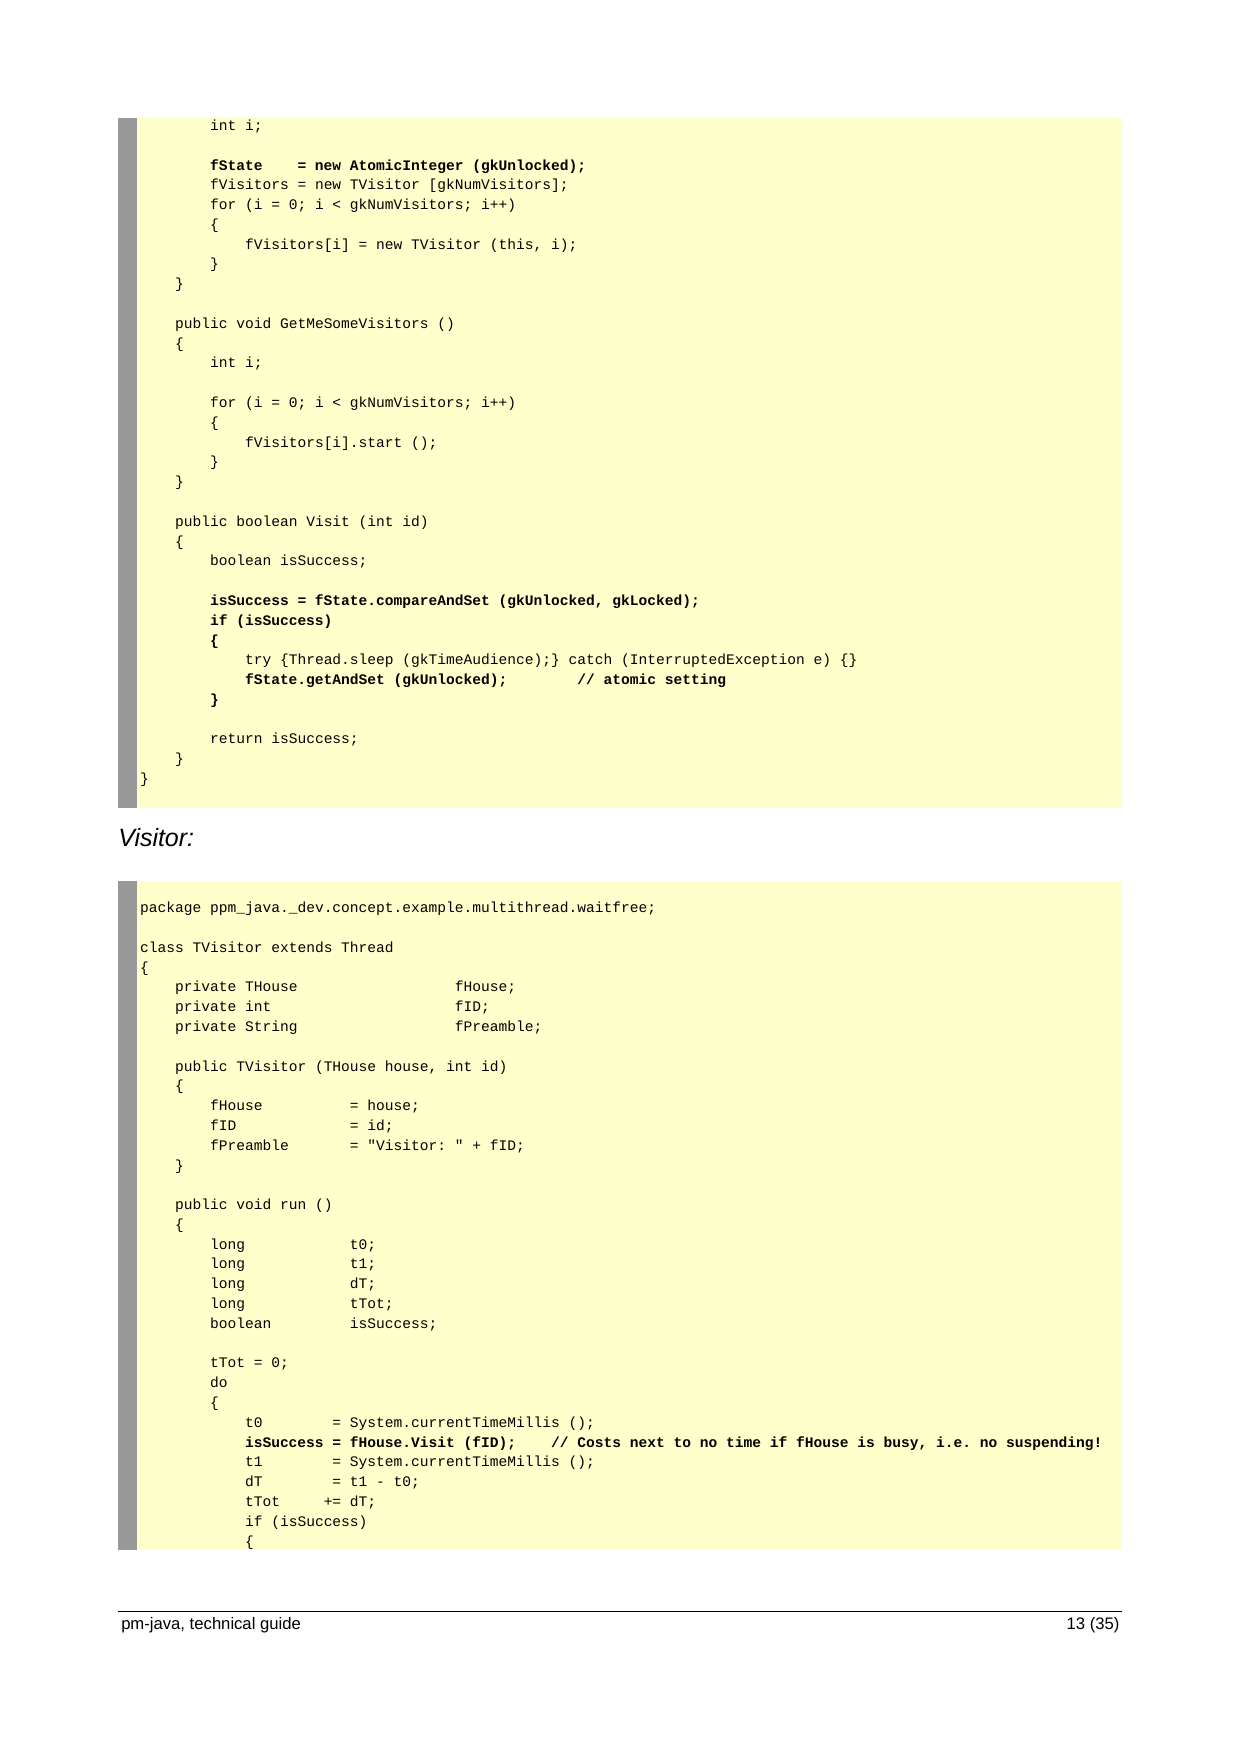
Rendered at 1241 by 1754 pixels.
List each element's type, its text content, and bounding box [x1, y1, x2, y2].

list do [137, 1376, 1122, 1392]
list fVisitors = new TVisitor [gkNumVisitors]; [137, 177, 1122, 194]
list } [137, 276, 1122, 293]
list } [137, 454, 1122, 471]
list if (isSuccess) [137, 1514, 1122, 1531]
list } [137, 1158, 1122, 1174]
list } [137, 692, 1122, 709]
list { [137, 1395, 1122, 1412]
list { [137, 415, 1122, 432]
list fID = id; [137, 1118, 1122, 1135]
list long tTot; [137, 1296, 1122, 1313]
list fHouse = house; [137, 1098, 1122, 1115]
list fState = new AtomicInteger (gkUnlocked); [137, 158, 1122, 174]
list long t0; [137, 1237, 1122, 1253]
list public boolean Visit (int id) [137, 514, 1122, 531]
list { [137, 534, 1122, 550]
list } [137, 257, 1122, 273]
list } [137, 751, 1122, 768]
list t1 = System.currentTimeMillis (); [137, 1455, 1122, 1471]
list return isSuccess; [137, 732, 1122, 748]
list public void GetMeSomeVisitors () [137, 316, 1122, 333]
list } [137, 771, 1122, 788]
list long dT; [137, 1277, 1122, 1293]
list try {Thread.sleep (gkTimeAudience);} catch (InterruptedException e) {} [137, 652, 1122, 669]
list if (isSuccess) [137, 613, 1122, 629]
list isSuccess = fHouse.Visit (fID); // Costs next to no time if fHouse is busy, i.e. no suspending! [137, 1435, 1122, 1451]
list { [137, 1534, 1122, 1550]
list private THouse fHouse; [137, 980, 1122, 996]
list fPreamble = "Visitor: " + fID; [137, 1138, 1122, 1154]
list dT = t1 - t0; [137, 1474, 1122, 1491]
list for (i = 0; i < gkNumVisitors; i++) [137, 197, 1122, 214]
list long t1; [137, 1257, 1122, 1273]
list public void run () [137, 1197, 1122, 1214]
list private String fPreamble; [137, 1019, 1122, 1036]
list { [137, 1079, 1122, 1095]
list fVisitors[i] = new TVisitor (this, i); [137, 237, 1122, 253]
list { [137, 960, 1122, 976]
list package ppm_java._dev.concept.example.multithread.waitfree; [137, 901, 1122, 917]
list private int fID; [137, 999, 1122, 1016]
list boolean isSuccess; [137, 1316, 1122, 1333]
list isSuccess = fState.compareAndSet (gkUnlocked, gkLocked); [137, 593, 1122, 610]
list { [137, 336, 1122, 352]
list boolean isSuccess; [137, 553, 1122, 570]
list class TVisitor extends Thread [137, 940, 1122, 957]
list } [137, 474, 1122, 491]
list int i; [137, 356, 1122, 372]
list int i; [137, 118, 1122, 135]
list t0 = System.currentTimeMillis (); [137, 1415, 1122, 1432]
list fVisitors[i].start (); [137, 435, 1122, 451]
text Visitor: [118, 823, 1122, 851]
list { [137, 1217, 1122, 1234]
list public TVisitor (THouse house, int id) [137, 1059, 1122, 1075]
list fState.getAndSet (gkUnlocked); // atomic setting [137, 672, 1122, 689]
list { [137, 217, 1122, 234]
list tTot = 0; [137, 1356, 1122, 1372]
list for (i = 0; i < gkNumVisitors; i++) [137, 395, 1122, 412]
list { [137, 633, 1122, 649]
list tTot += dT; [137, 1494, 1122, 1511]
